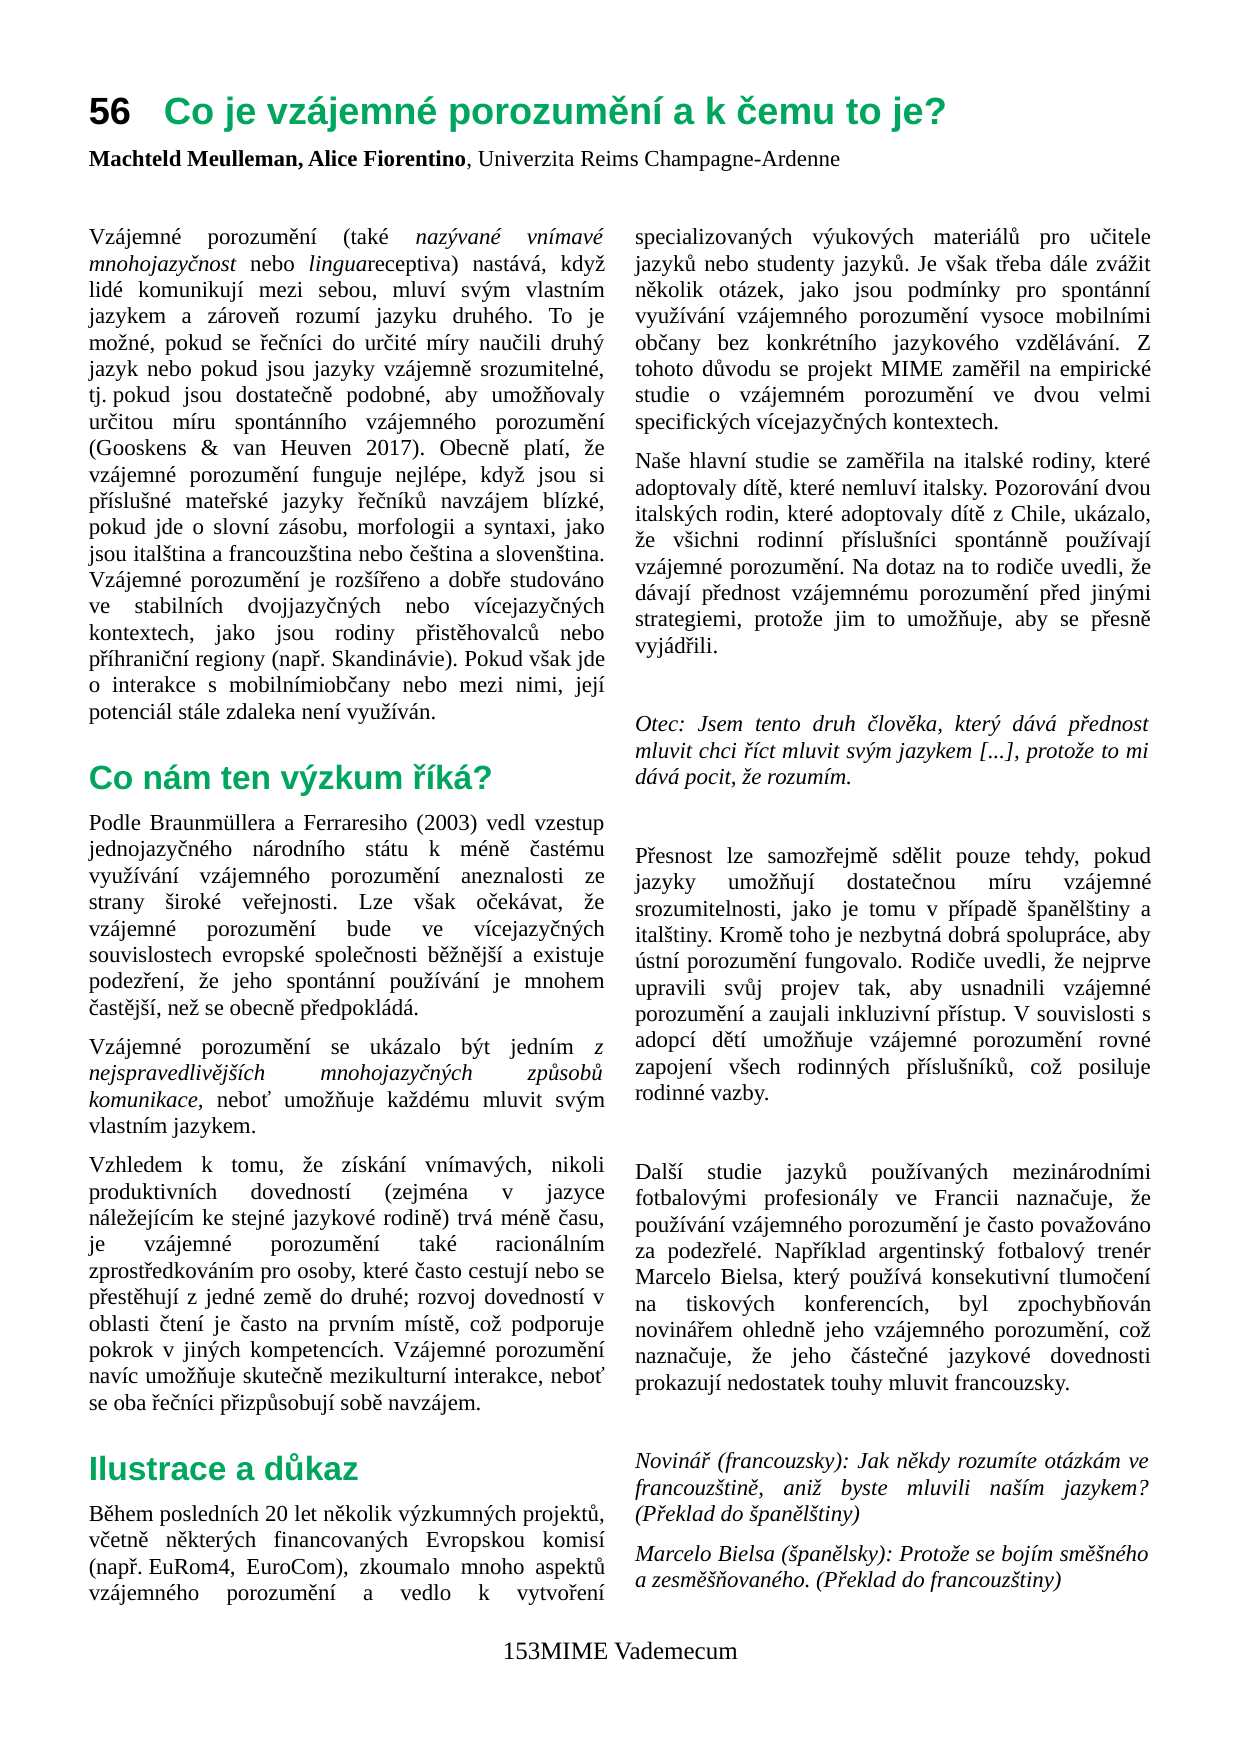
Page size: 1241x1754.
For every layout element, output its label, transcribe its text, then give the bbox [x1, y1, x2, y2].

text Machteld Meulleman, Alice Fiorentino, Univerzita Reims Champagne-Ardenne [88, 145, 1152, 171]
text Přesnost lze samozřejmě sdělit pouze tehdy, pokud jazyky umožňují dostatečnou míru vzájemné srozumitelnosti, jako je tomu v případě španělštiny a italštiny. Kromě toho je nezbytná dobrá spolupráce, aby ústní porozumění fungovalo. Rodiče uvedli, že nejprve upravili svůj projev tak, aby usnadnili vzájemné porozumění a zaujali inkluzivní přístup. V souvislosti s adopcí dětí umožňuje vzájemné porozumění rovné zapojení všech rodinných příslušníků, což posiluje rodinné vazby. [635, 842, 1152, 1106]
text Vzájemné porozumění (také nazývané vnímavé mnohojazyčnost nebo linguareceptiva) nastává, když lidé komunikují mezi sebou, mluví svým vlastním jazykem a zároveň rozumí jazyku druhého. To je možné, pokud se řečníci do určité míry naučili druhý jazyk nebo pokud jsou jazyky vzájemně srozumitelné, tj. pokud jsou dostatečně podobné, aby umožňovaly určitou míru spontánního vzájemného porozumění (Gooskens & van Heuven 2017). Obecně platí, že vzájemné porozumění funguje nejlépe, když jsou si příslušné mateřské jazyky řečníků navzájem blízké, pokud jde o slovní zásobu, morfologii a syntaxi, jako jsou italština a francouzština nebo čeština a slovenština. Vzájemné porozumění je rozšířeno a dobře studováno ve stabilních dvojjazyčných nebo vícejazyčných kontextech, jako jsou rodiny přistěhovalců nebo příhraniční regiony (např. Skandinávie). Pokud však jde o interakce s mobilnímiobčany nebo mezi nimi, její potenciál stále zdaleka není využíván. [88, 223, 605, 724]
text Otec: Jsem tento druh člověka, který dává přednost mluvit chci říct mluvit svým jazykem [...], protože to mi dává pocit, že rozumím. [635, 711, 1152, 789]
text Marcelo Bielsa (španělsky): Protože se bojím směšného a zesměšňovaného. (Překlad do francouzštiny) [635, 1539, 1152, 1592]
subtitle Ilustrace a důkaz [88, 1449, 605, 1487]
subtitle Co nám ten výzkum říká? [88, 758, 605, 797]
text Novinář (francouzsky): Jak někdy rozumíte otázkám ve francouzštině, aniž byste mluvili naším jazykem? (Překlad do španělštiny) [635, 1447, 1152, 1527]
subtitle Co je vzájemné porozumění a k čemu to je? [88, 88, 1152, 132]
text Naše hlavní studie se zaměřila na italské rodiny, které adoptovaly dítě, které nemluví italsky. Pozorování dvou italských rodin, které adoptovaly dítě z Chile, ukázalo, že všichni rodinní příslušníci spontánně používají vzájemné porozumění. Na dotaz na to rodiče uvedli, že dávají přednost vzájemnému porozumění před jinými strategiemi, protože jim to umožňuje, aby se přesně vyjádřili. [635, 447, 1152, 658]
text specializovaných výukových materiálů pro učitele jazyků nebo studenty jazyků. Je však třeba dále zvážit několik otázek, jako jsou podmínky pro spontánní využívání vzájemného porozumění vysoce mobilními občany bez konkrétního jazykového vzdělávání. Z tohoto důvodu se projekt MIME zaměřil na empirické studie o vzájemném porozumění ve dvou velmi specifických vícejazyčných kontextech. [635, 223, 1152, 434]
text Podle Braunmüllera a Ferraresiho (2003) vedl vzestup jednojazyčného národního státu k méně častému využívání vzájemného porozumění aneznalosti ze strany široké veřejnosti. Lze však očekávat, že vzájemné porozumění bude ve vícejazyčných souvislostech evropské společnosti běžnější a existuje podezření, že jeho spontánní používání je mnohem častější, než se obecně předpokládá. [88, 809, 605, 1020]
text Během posledních 20 let několik výzkumných projektů, včetně některých financovaných Evropskou komisí (např. EuRom4, EuroCom), zkoumalo mnoho aspektů vzájemného porozumění a vedlo k vytvoření [88, 1500, 605, 1605]
text Vzájemné porozumění se ukázalo být jedním z nejspravedlivějších mnohojazyčných způsobů komunikace, neboť umožňuje každému mluvit svým vlastním jazykem. [88, 1033, 605, 1138]
text Vzhledem k tomu, že získání vnímavých, nikoli produktivních dovedností (zejména v jazyce náležejícím ke stejné jazykové rodině) trvá méně času, je vzájemné porozumění také racionálním zprostředkováním pro osoby, které často cestují nebo se přestěhují z jedné země do druhé; rozvoj dovedností v oblasti čtení je často na prvním místě, což podporuje pokrok v jiných kompetencích. Vzájemné porozumění navíc umožňuje skutečně mezikulturní interakce, neboť se oba řečníci přizpůsobují sobě navzájem. [88, 1151, 605, 1415]
text Další studie jazyků používaných mezinárodními fotbalovými profesionály ve Francii naznačuje, že používání vzájemného porozumění je často považováno za podezřelé. Například argentinský fotbalový trenér Marcelo Bielsa, který používá konsekutivní tlumočení na tiskových konferencích, byl zpochybňován novinářem ohledně jeho vzájemného porozumění, což naznačuje, že jeho částečné jazykové dovednosti prokazují nedostatek touhy mluvit francouzsky. [635, 1158, 1152, 1395]
